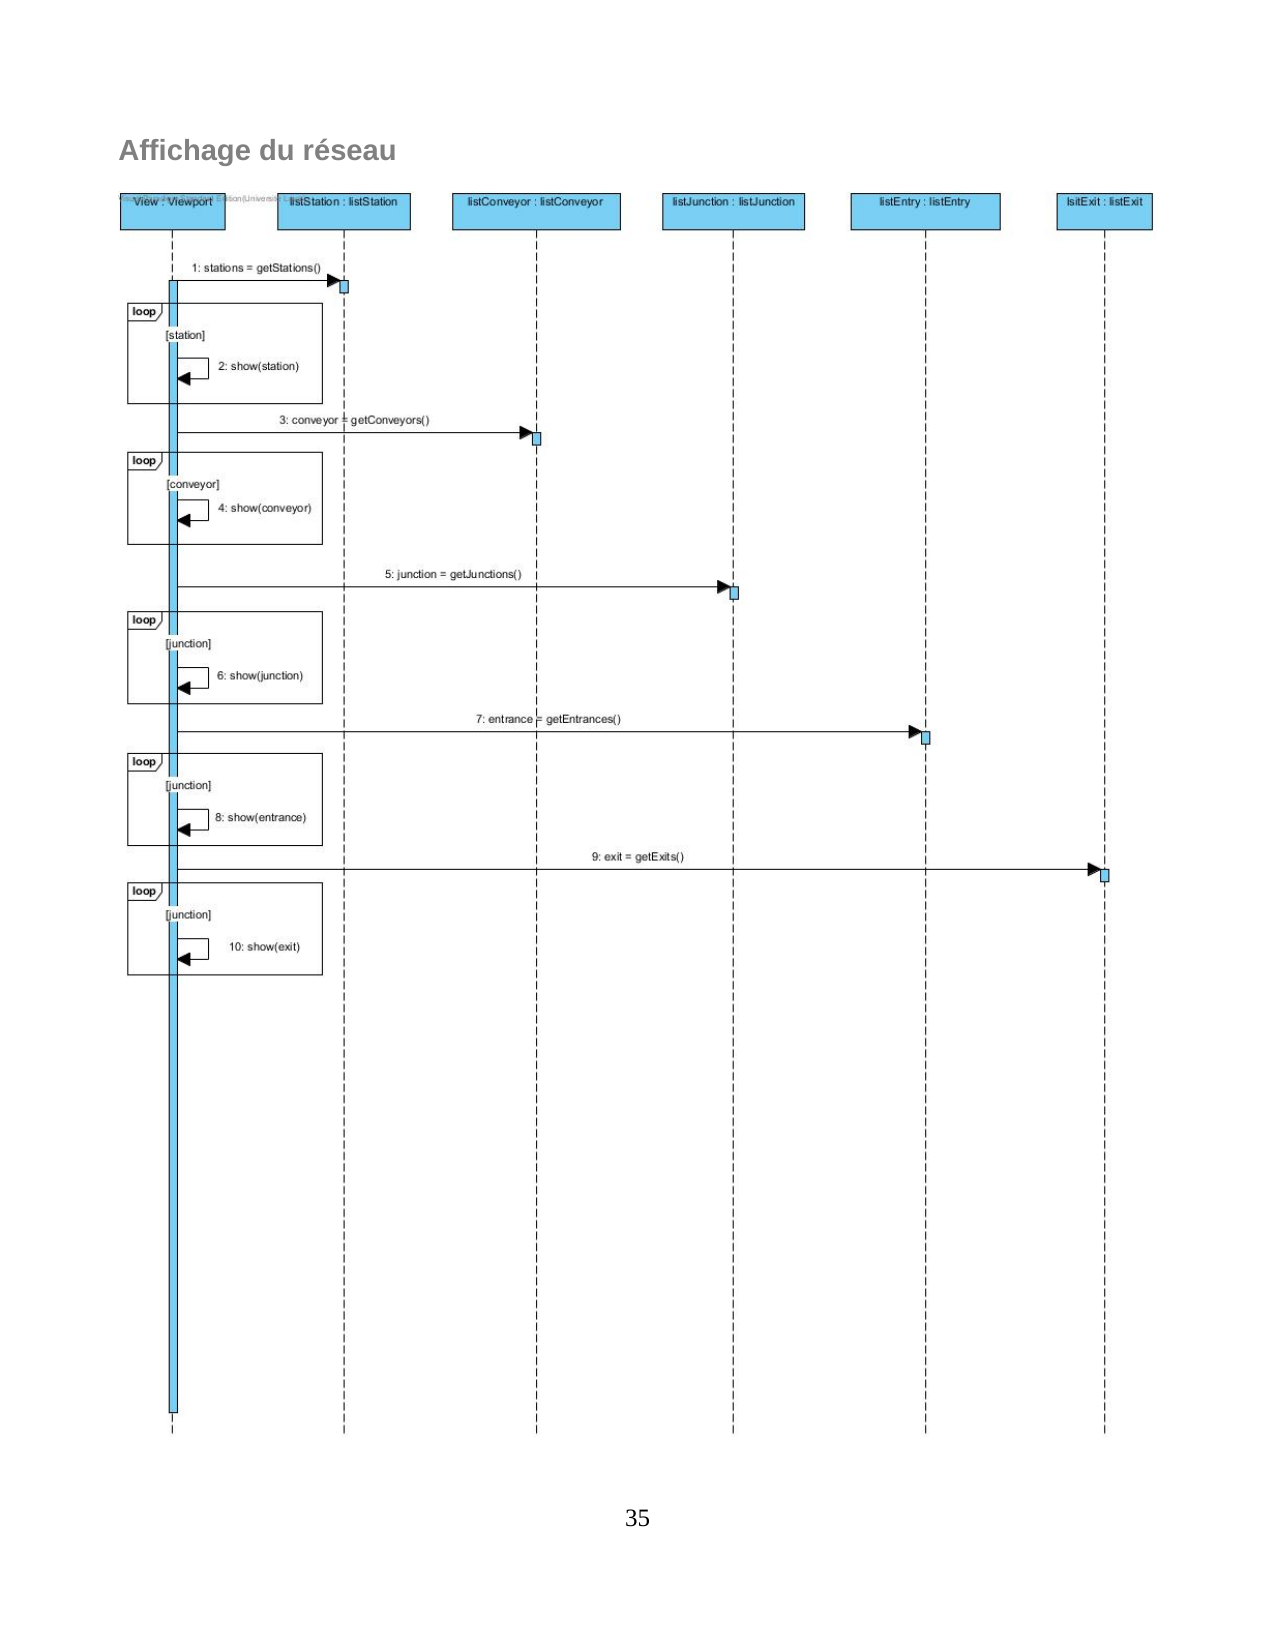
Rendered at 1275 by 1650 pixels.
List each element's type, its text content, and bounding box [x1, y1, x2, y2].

picture [118, 191, 1157, 1437]
subtitle Affichage du réseau [118, 133, 1157, 166]
